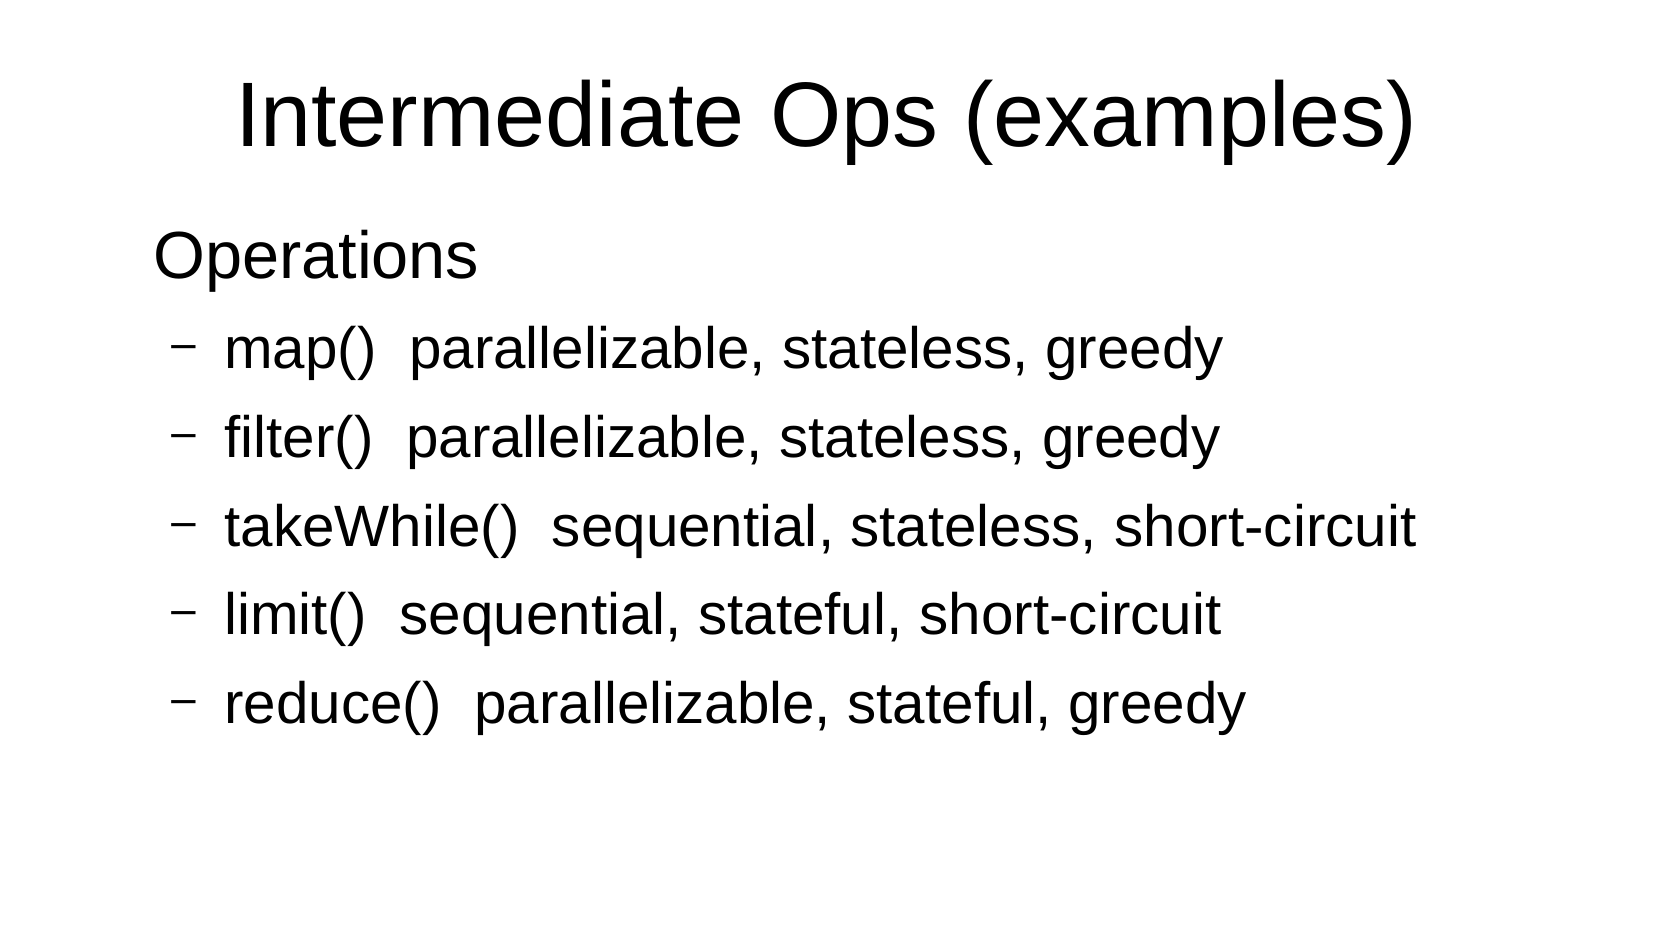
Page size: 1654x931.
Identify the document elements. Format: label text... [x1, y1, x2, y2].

list Operations map() parallelizable, stateless, greedy filter() parallelizable, stateless, greedy takeWhile() sequential, stateless, short-circuit limit() sequential, stateful, short-circuit reduce() parallelizable, stateful, greedy [82, 217, 1571, 758]
title Intermediate Ops (examples) [82, 37, 1571, 193]
